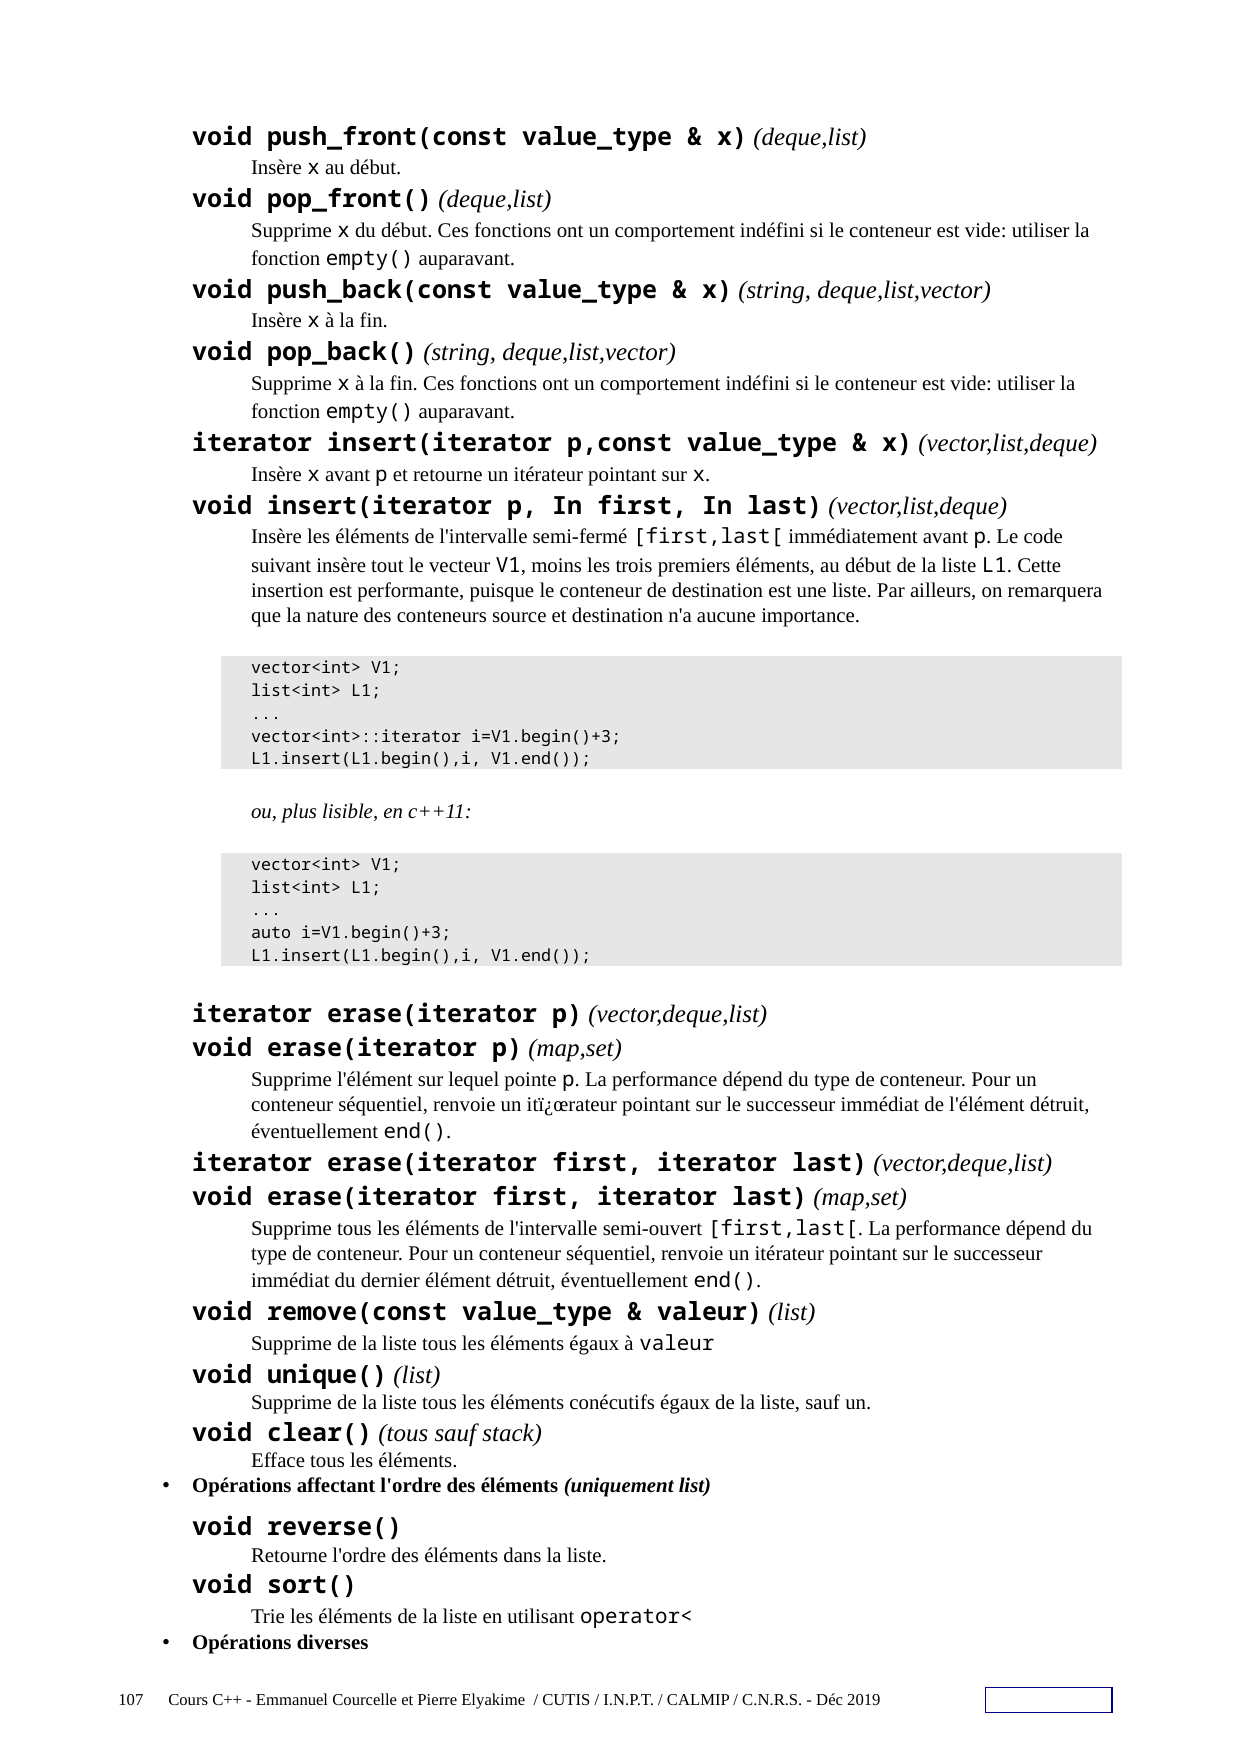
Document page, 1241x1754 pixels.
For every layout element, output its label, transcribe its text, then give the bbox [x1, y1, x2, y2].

subtitle iterator erase(iterator p) (vector,deque,list) void erase(iterator p) (map,set) [162, 996, 1122, 1064]
list Insère les éléments de l'intervalle semi-fermé [first,last[ immédiatement avant p. Le code suivant insère tout le vecteur V1, moins les trois premiers éléments, au début de la liste L1. Cette insertion est performante, puisque le conteneur de destination est une liste. Par ailleurs, on remarquera que la nature des conteneurs source et destination n'a aucune importance. [221, 522, 1122, 627]
subtitle iterator erase(iterator first, iterator last) (vector,deque,list) void erase(iterator first, iterator last) (map,set) [162, 1145, 1122, 1213]
subtitle void remove(const value_type & valeur) (list) [162, 1294, 1122, 1328]
list Efface tous les éléments. [221, 1448, 1122, 1472]
subtitle void unique() (list) [162, 1356, 1122, 1390]
list Insère x à la fin. [221, 306, 1122, 334]
list vector<int> V1; [221, 853, 1122, 875]
list Supprime x à la fin. Ces fonctions ont un comportement indéfini si le conteneur est vide: utiliser la fonction empty() auparavant. [221, 368, 1122, 425]
list Supprime tous les éléments de l'intervalle semi-ouvert [first,last[. La performance dépend du type de conteneur. Pour un conteneur séquentiel, renvoie un itérateur pointant sur le successeur immédiat du dernier élément détruit, éventuellement end(). [221, 1213, 1122, 1294]
list auto i=V1.begin()+3; [221, 921, 1122, 943]
subtitle void sort() [162, 1567, 1122, 1601]
subtitle void pop_front() (deque,list) [162, 181, 1122, 215]
list Insère x au début. [221, 152, 1122, 181]
list list<int> L1; [221, 875, 1122, 898]
subtitle void push_front(const value_type & x) (deque,list) [162, 118, 1122, 152]
list Opérations diverses [162, 1630, 1122, 1654]
subtitle void pop_back() (string, deque,list,vector) [162, 334, 1122, 368]
list Insère x avant p et retourne un itérateur pointant sur x. [221, 459, 1122, 487]
list L1.insert(L1.begin(),i, V1.end()); [221, 747, 1122, 769]
list ou, plus lisible, en c++11: [221, 799, 1122, 823]
list list<int> L1; [221, 679, 1122, 701]
list Supprime de la liste tous les éléments égaux à valeur [221, 1328, 1122, 1356]
list Supprime de la liste tous les éléments conécutifs égaux de la liste, sauf un. [221, 1390, 1122, 1414]
list Retourne l'ordre des éléments dans la liste. [221, 1543, 1122, 1567]
list Supprime l'élément sur lequel pointe p. La performance dépend du type de conteneur. Pour un conteneur séquentiel, renvoie un itï¿œrateur pointant sur le successeur immédiat de l'élément détruit, éventuellement end(). [221, 1064, 1122, 1145]
list Supprime x du début. Ces fonctions ont un comportement indéfini si le conteneur est vide: utiliser la fonction empty() auparavant. [221, 215, 1122, 272]
subtitle void insert(iterator p, In first, In last) (vector,list,deque) [162, 487, 1122, 522]
subtitle iterator insert(iterator p,const value_type & x) (vector,list,deque) [162, 425, 1122, 459]
subtitle void push_back(const value_type & x) (string, deque,list,vector) [162, 272, 1122, 306]
list vector<int> V1; [221, 656, 1122, 679]
subtitle void reverse() [162, 1509, 1122, 1543]
list L1.insert(L1.begin(),i, V1.end()); [221, 943, 1122, 966]
list vector<int>::iterator i=V1.begin()+3; [221, 724, 1122, 747]
subtitle void clear() (tous sauf stack) [162, 1414, 1122, 1448]
list Trie les éléments de la liste en utilisant operator< [221, 1601, 1122, 1630]
list ... [221, 898, 1122, 921]
list Opérations affectant l'ordre des éléments (uniquement list) [162, 1472, 1122, 1497]
list ... [221, 701, 1122, 724]
